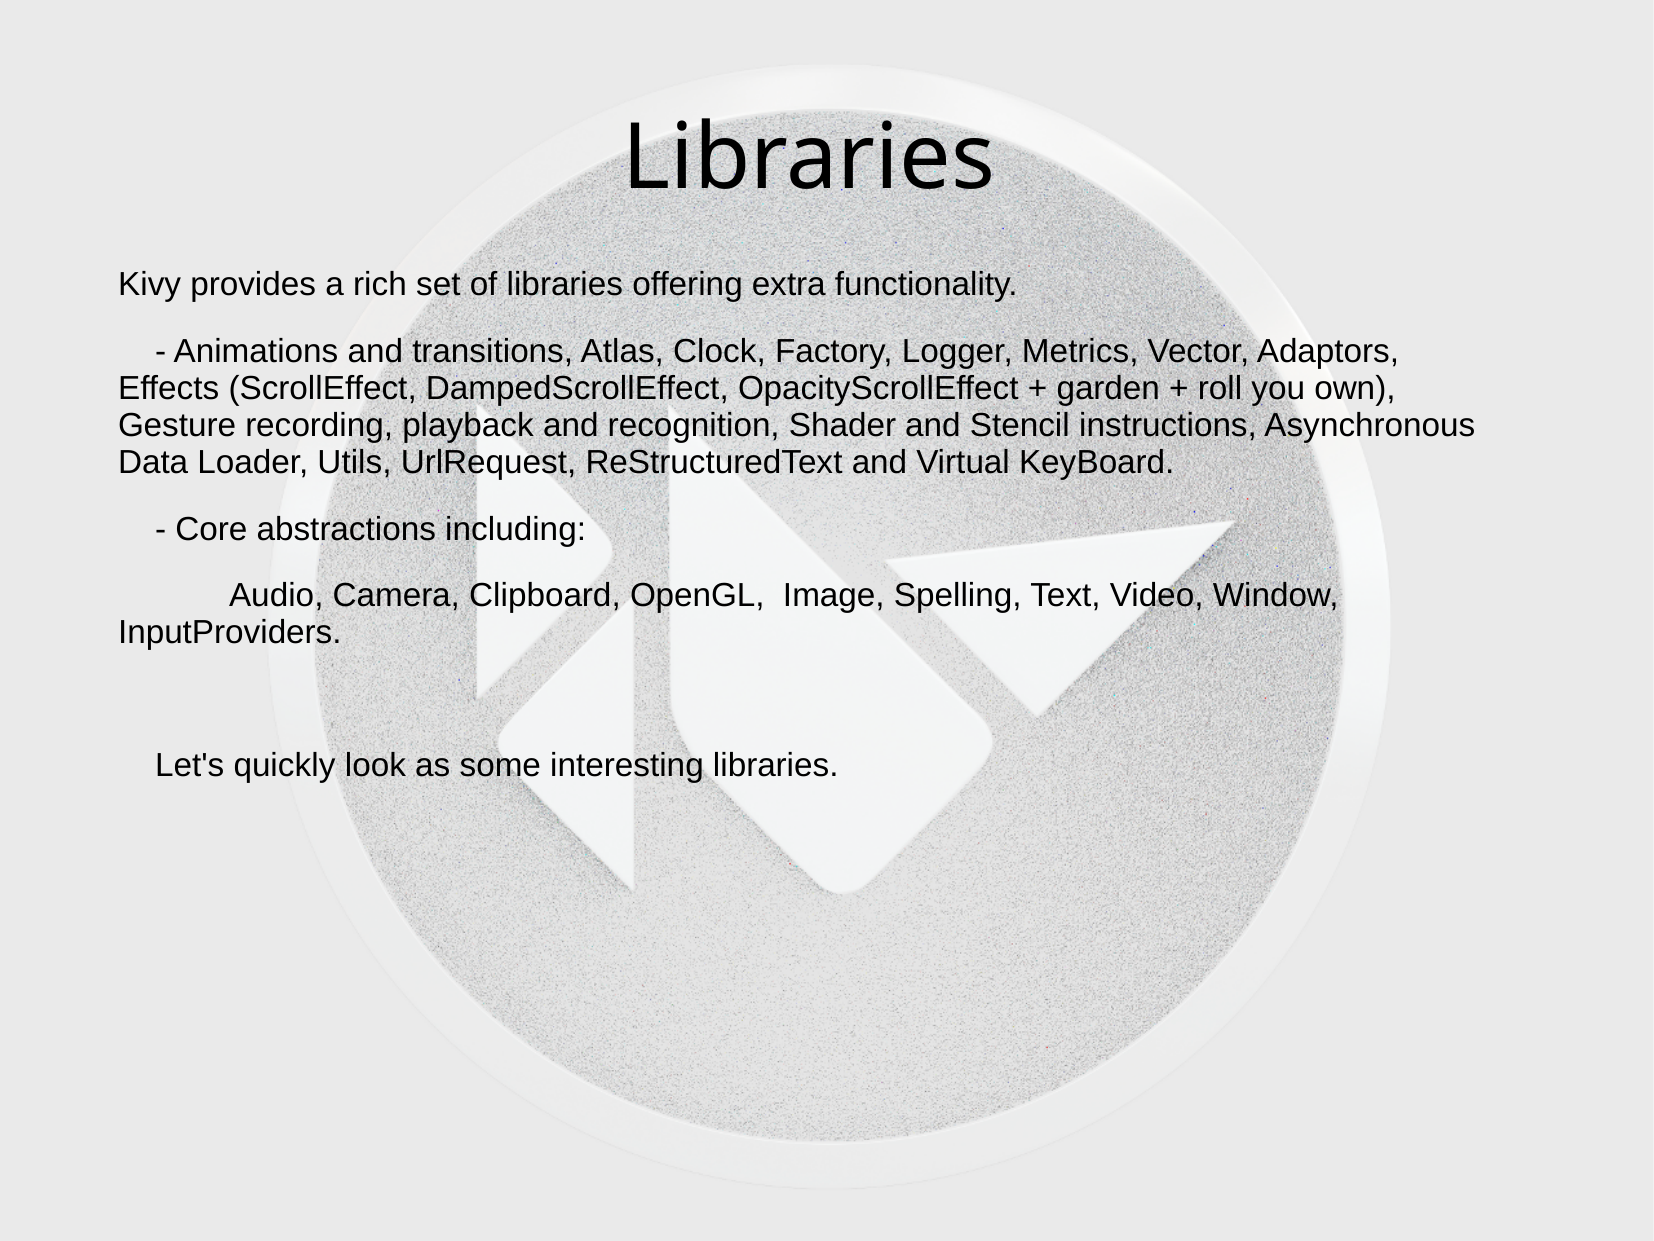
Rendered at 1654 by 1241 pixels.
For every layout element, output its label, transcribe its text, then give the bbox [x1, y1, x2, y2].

list Kivy provides a rich set of libraries offering extra functionality. - Animations and transitions, Atlas, Clock, Factory, Logger, Metrics, Vector, Adaptors, Effects (ScrollEffect, DampedScrollEffect, OpacityScrollEffect + garden + roll you own), Gesture recording, playback and recognition, Shader and Stencil instructions, Asynchronous Data Loader, Utils, UrlRequest, ReStructuredText and Virtual KeyBoard. - Core abstractions including: Audio, Camera, Clipboard, OpenGL, Image, Spelling, Text, Video, Window, InputProviders. Let's quickly look as some interesting libraries. [118, 265, 1506, 853]
title Libraries [82, 49, 1536, 257]
picture [0, 0, 1654, 1241]
